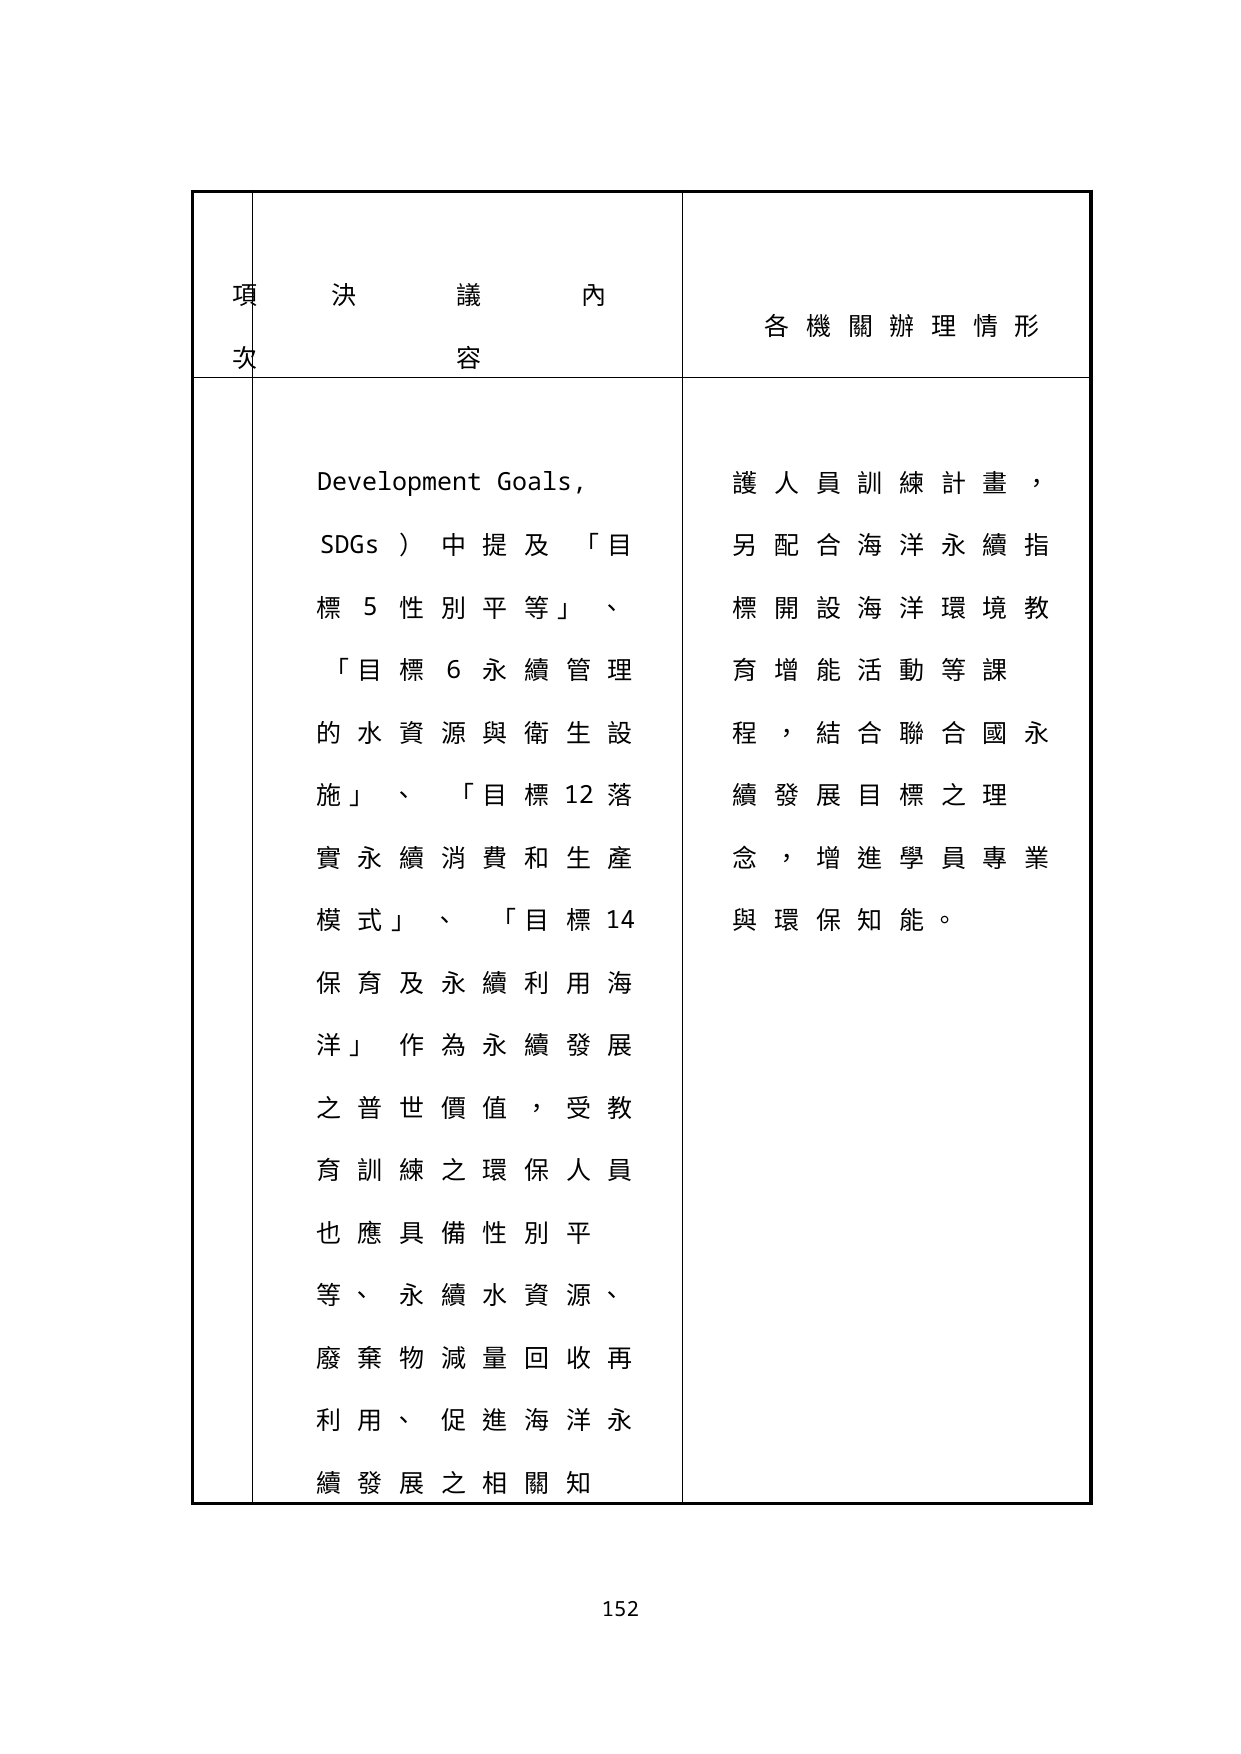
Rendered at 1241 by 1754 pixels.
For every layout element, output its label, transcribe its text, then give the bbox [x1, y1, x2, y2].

table_header 項次 [194, 193, 252, 377]
table_cell 41. [194, 378, 252, 1502]
table_cell Development Goals, SDGs）中提及「目標5性別平等」、「目標6永續管理的水資源與衛生設施」、「目標12落實永續消費和生產模式」、「目標14保育及永續利用海洋」作為永續發展之普世價值，受教育訓練之環保人員也應具備性別平等、永續水資源、廢棄物減量回收再利用、促進海洋永續發展之相關知 [253, 378, 682, 1502]
table_cell 護人員訓練計畫，另配合海洋永續指標開設海洋環境教育增能活動等課程，結合聯合國永續發展目標之理念，增進學員專業與環保知能。 [683, 378, 1089, 1502]
table_header 各機關辦理情形 [683, 193, 1089, 377]
table_header 決 議 內 容 [253, 193, 682, 377]
